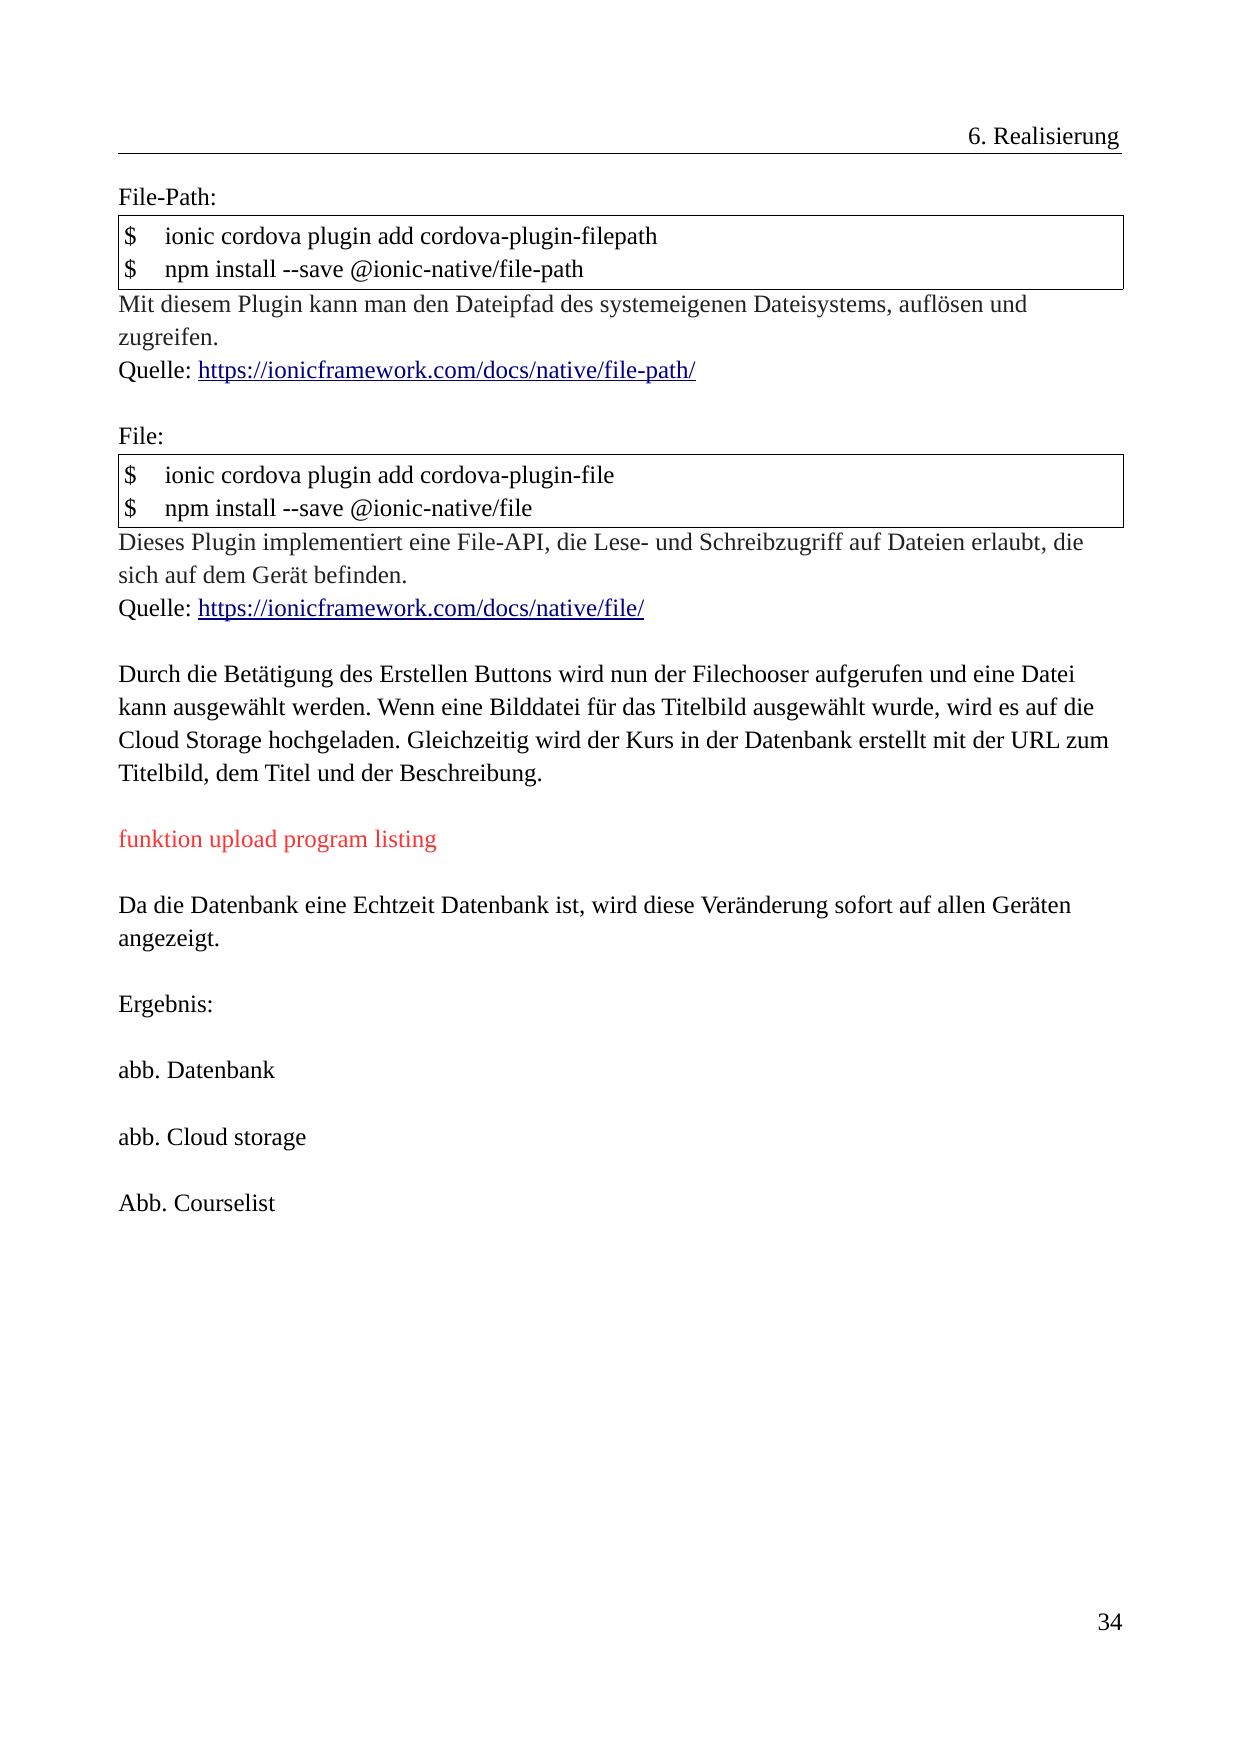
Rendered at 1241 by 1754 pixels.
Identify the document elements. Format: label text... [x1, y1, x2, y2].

table_header ionic cordova plugin add cordova-plugin-filepath npm install --save @ionic-native/file-path [159, 216, 1123, 289]
table_header $ $ [119, 216, 159, 289]
table_header $ $ [119, 455, 159, 527]
text File: [118, 421, 1122, 449]
text Abb. Courselist [118, 1188, 1122, 1216]
text Dieses Plugin implementiert eine File-API, die Lese- und Schreibzugriff auf Dateien erlaubt, die sich auf dem Gerät befinden. [118, 528, 1122, 589]
text funktion upload program listing [118, 824, 1122, 853]
table_header ionic cordova plugin add cordova-plugin-file npm install --save @ionic-native/file [159, 455, 1123, 527]
text File-Path: [118, 182, 1122, 211]
text Ergebnis: [118, 989, 1122, 1018]
text Mit diesem Plugin kann man den Dateipfad des systemeigenen Dateisystems, auflösen und zugreifen. [118, 290, 1122, 351]
text Quelle: https://ionicframework.com/docs/native/file/ [118, 593, 1122, 622]
text abb. Cloud storage [118, 1122, 1122, 1150]
text Quelle: https://ionicframework.com/docs/native/file-path/ [118, 355, 1122, 383]
text Da die Datenbank eine Echtzeit Datenbank ist, wird diese Veränderung sofort auf allen Geräten angezeigt. [118, 891, 1122, 952]
text abb. Datenbank [118, 1056, 1122, 1084]
text Durch die Betätigung des Erstellen Buttons wird nun der Filechooser aufgerufen und eine Datei kann ausgewählt werden. Wenn eine Bilddatei für das Titelbild ausgewählt wurde, wird es auf die Cloud Storage hochgeladen. Gleichzeitig wird der Kurs in der Datenbank erstellt mit der URL zum Titelbild, dem Titel und der Beschreibung. [118, 659, 1122, 787]
